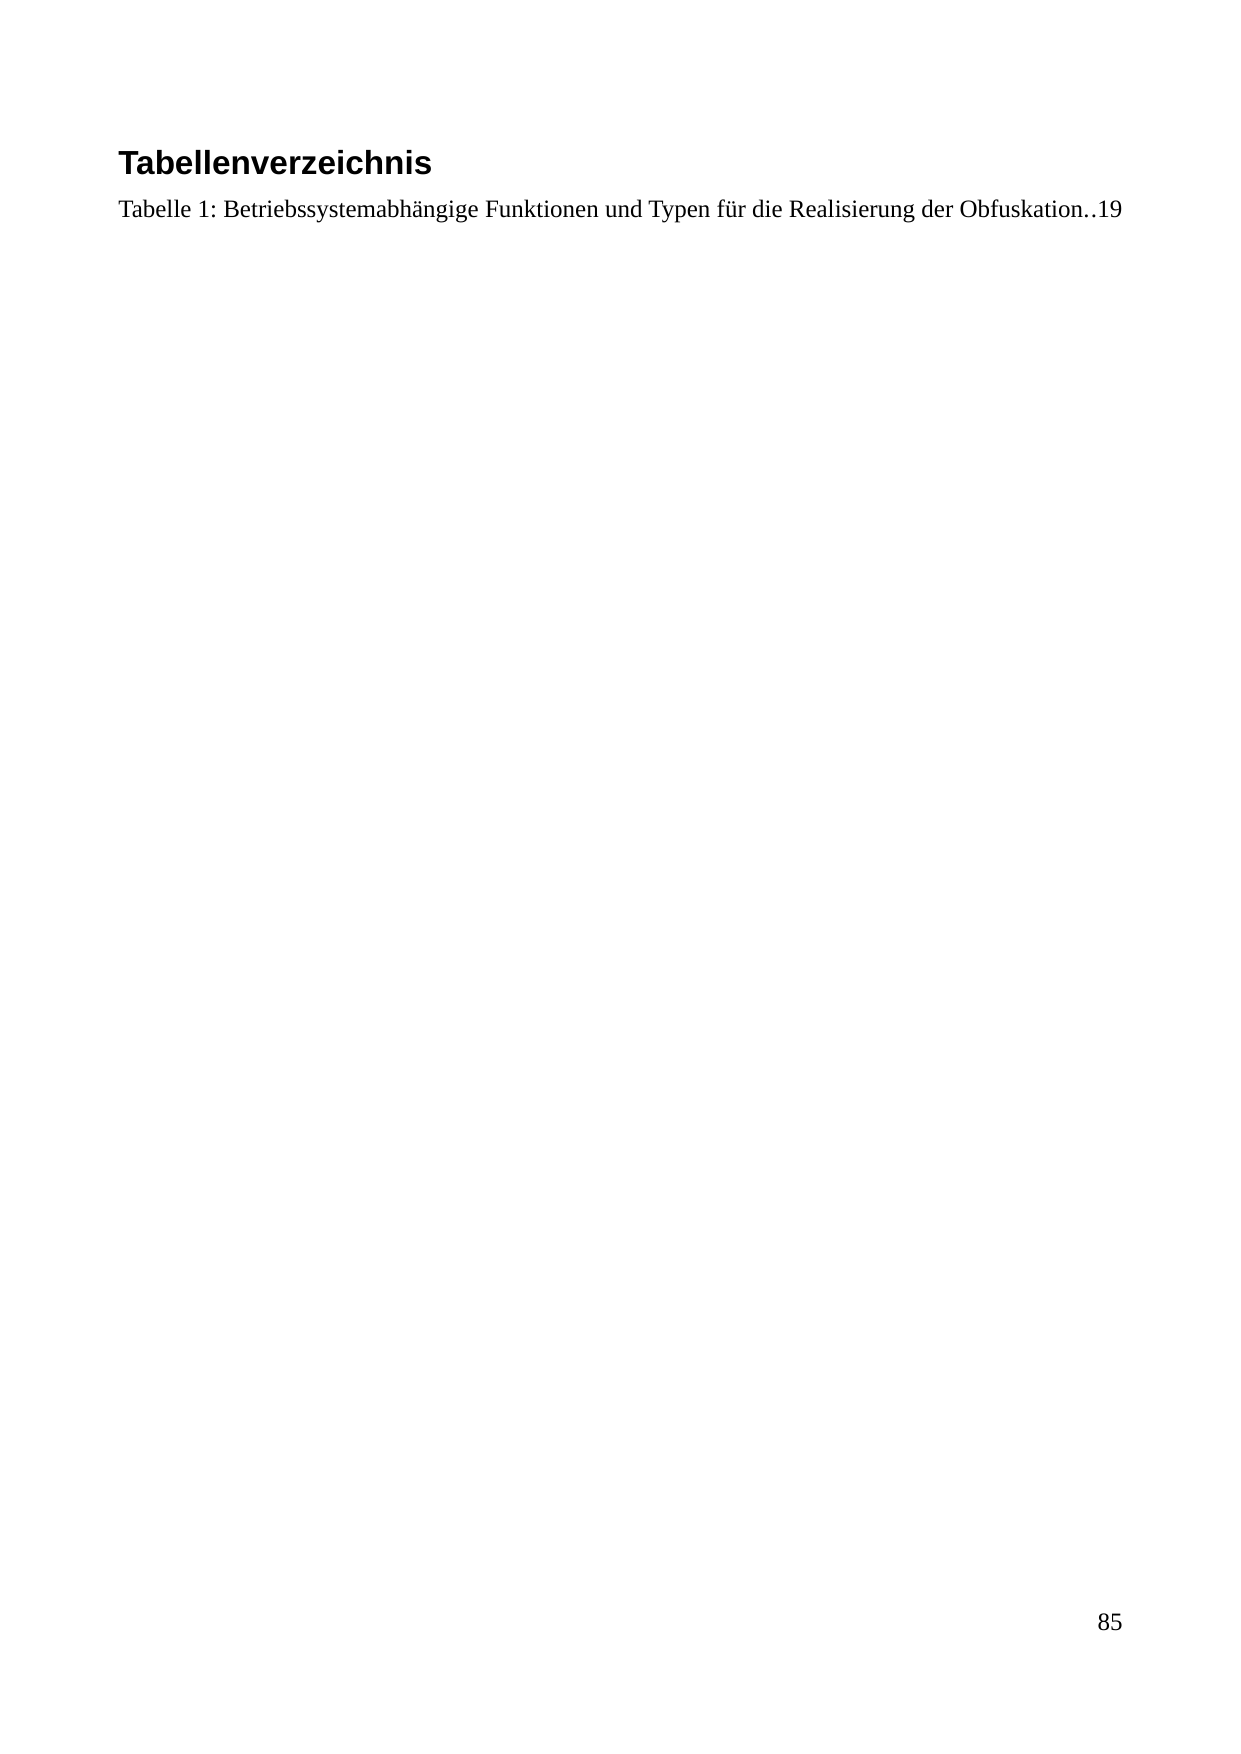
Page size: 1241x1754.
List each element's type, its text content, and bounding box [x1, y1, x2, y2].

subtitle Tabellenverzeichnis [118, 143, 1122, 182]
text Tabelle 1: Betriebssystemabhängige Funktionen und Typen für die Realisierung der Obfuskation 19 [118, 194, 1122, 223]
